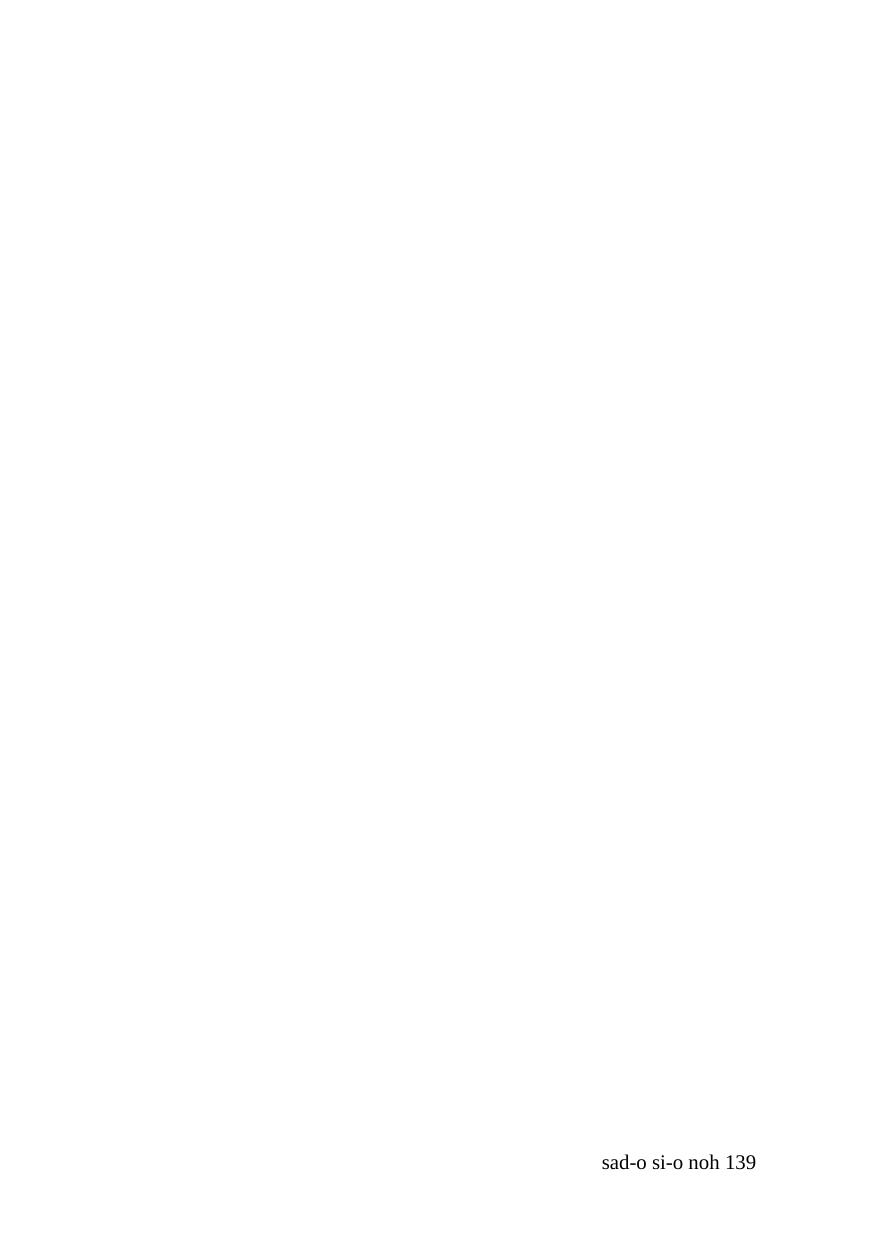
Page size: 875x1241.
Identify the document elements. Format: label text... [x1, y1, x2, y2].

text sad-o si-o noh 139 [118, 1150, 756, 1174]
